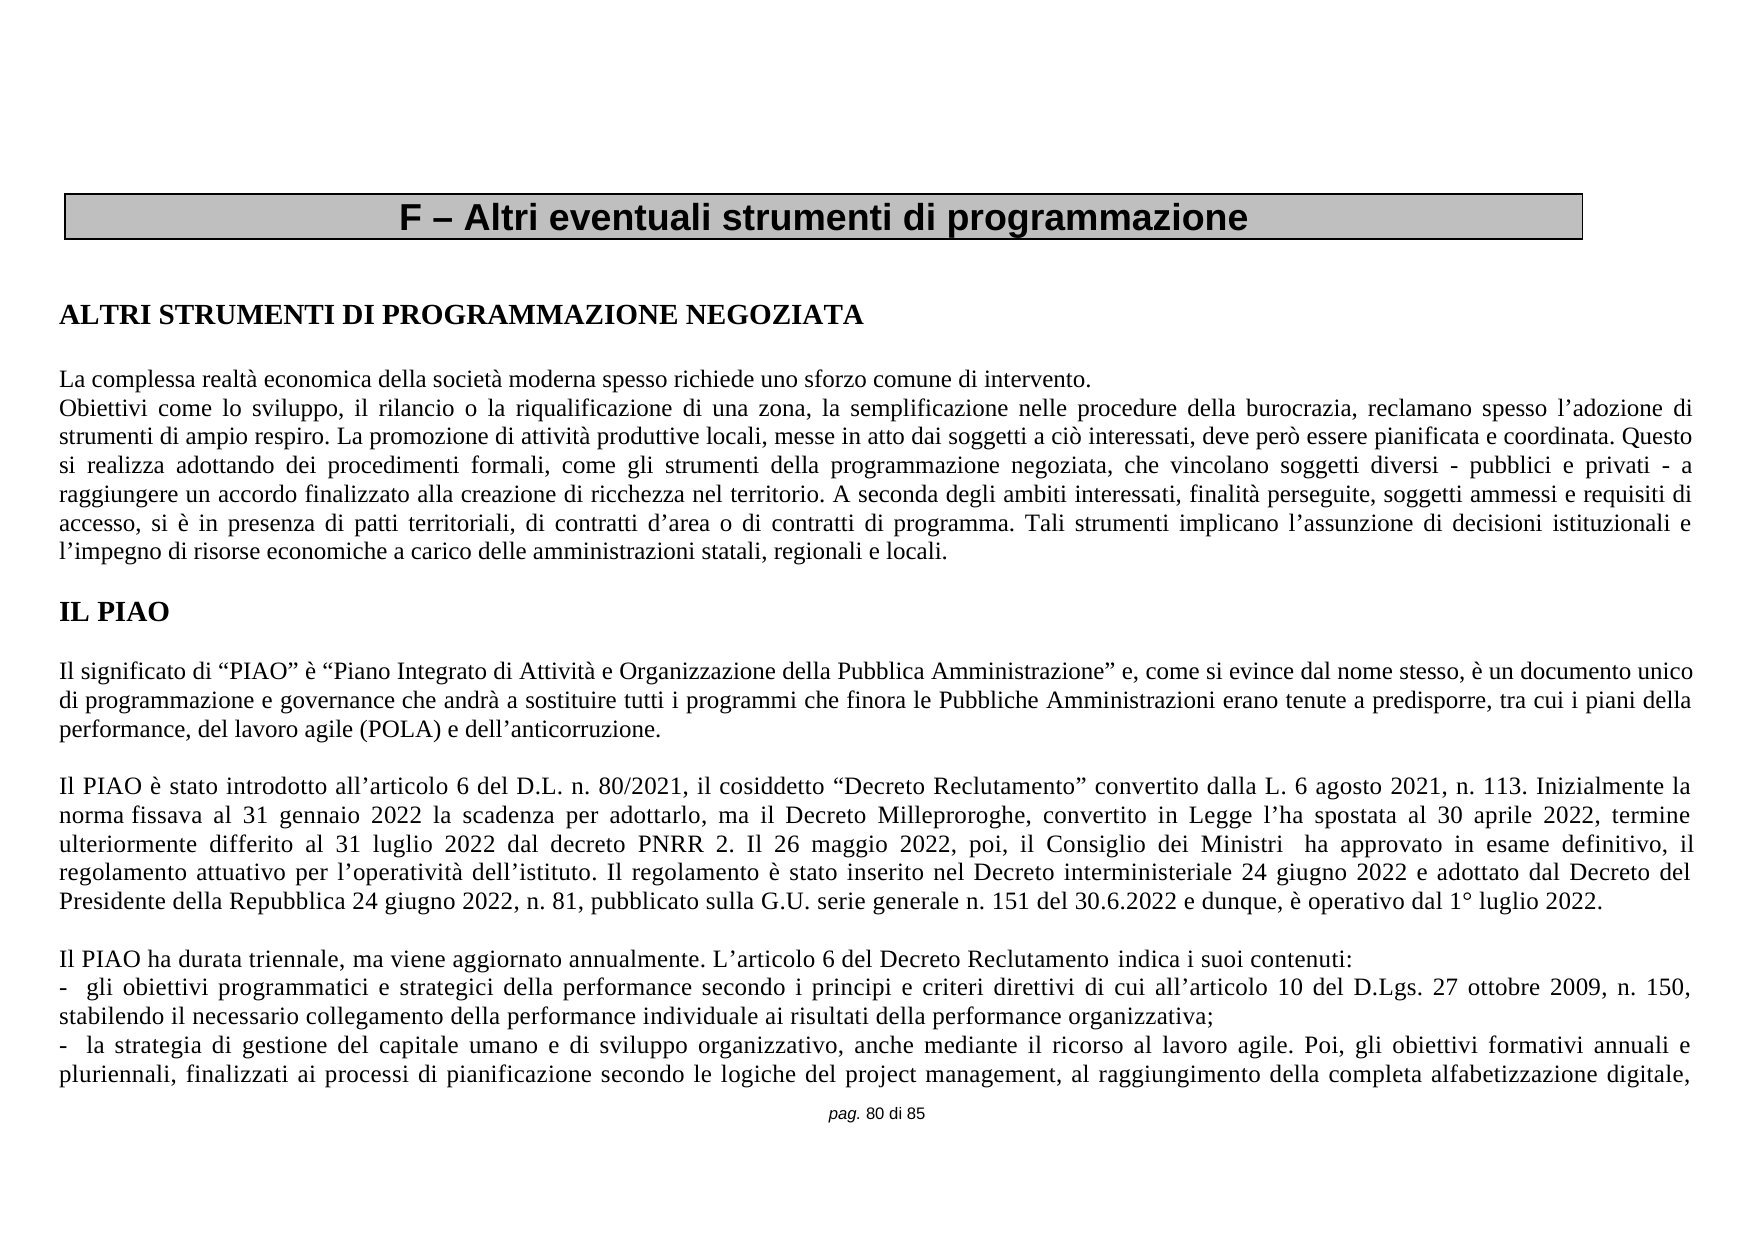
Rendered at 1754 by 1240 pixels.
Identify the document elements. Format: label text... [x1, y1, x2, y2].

list la strategia di gestione del capitale umano e di sviluppo organizzativo, anche mediante il ricorso al lavoro agile. Poi, gli obiettivi formativi annuali e pluriennali, finalizzati ai processi di pianificazione secondo le logiche del project management, al raggiungimento della completa alfabetizzazione digitale, [59, 1030, 1695, 1087]
text Obiettivi come lo sviluppo, il rilancio o la riqualificazione di una zona, la semplificazione nelle procedure della burocrazia, reclamano spesso l’adozione di strumenti di ampio respiro. La promozione di attività produttive locali, messe in atto dai soggetti a ciò interessati, deve però essere pianificata e coordinata. Questo si realizza adottando dei procedimenti formali, come gli strumenti della programmazione negoziata, che vincolano soggetti diversi - pubblici e privati - a raggiungere un accordo finalizzato alla creazione di ricchezza nel territorio. A seconda degli ambiti interessati, finalità perseguite, soggetti ammessi e requisiti di accesso, si è in presenza di patti territoriali, di contratti d’area o di contratti di programma. Tali strumenti implicano l’assunzione di decisioni istituzionali e l’impegno di risorse economiche a carico delle amministrazioni statali, regionali e locali. [59, 393, 1695, 565]
text Il PIAO è stato introdotto all’articolo 6 del D.L. n. 80/2021, il cosiddetto “Decreto Reclutamento” convertito dalla L. 6 agosto 2021, n. 113. Inizialmente la norma fissava al 31 gennaio 2022 la scadenza per adottarlo, ma il Decreto Milleproroghe, convertito in Legge l’ha spostata al 30 aprile 2022, termine ulteriormente differito al 31 luglio 2022 dal decreto PNRR 2. Il 26 maggio 2022, poi, il Consiglio dei Ministri ha approvato in esame definitivo, il regolamento attuativo per l’operatività dell’istituto. Il regolamento è stato inserito nel Decreto interministeriale 24 giugno 2022 e adottato dal Decreto del Presidente della Repubblica 24 giugno 2022, n. 81, pubblicato sulla G.U. serie generale n. 151 del 30.6.2022 e dunque, è operativo dal 1° luglio 2022. [59, 771, 1695, 915]
text Il PIAO ha durata triennale, ma viene aggiornato annualmente. L’articolo 6 del Decreto Reclutamento indica i suoi contenuti: [59, 944, 1695, 972]
list gli obiettivi programmatici e strategici della performance secondo i principi e criteri direttivi di cui all’articolo 10 del D.Lgs. 27 ottobre 2009, n. 150, stabilendo il necessario collegamento della performance individuale ai risultati della performance organizzativa; [59, 972, 1695, 1030]
text IL PIAO [59, 594, 1695, 627]
text La complessa realtà economica della società moderna spesso richiede uno sforzo comune di intervento. [59, 364, 1695, 393]
text ALTRI STRUMENTI DI PROGRAMMAZIONE NEGOZIATA [59, 297, 1695, 330]
text Il significato di “PIAO” è “Piano Integrato di Attività e Organizzazione della Pubblica Amministrazione” e, come si evince dal nome stesso, è un documento unico di programmazione e governance che andrà a sostituire tutti i programmi che finora le Pubbliche Amministrazioni erano tenute a predisporre, tra cui i piani della performance, del lavoro agile (POLA) e dell’anticorruzione. [59, 656, 1695, 742]
table_header F – Altri eventuali strumenti di programmazione [66, 195, 1582, 238]
